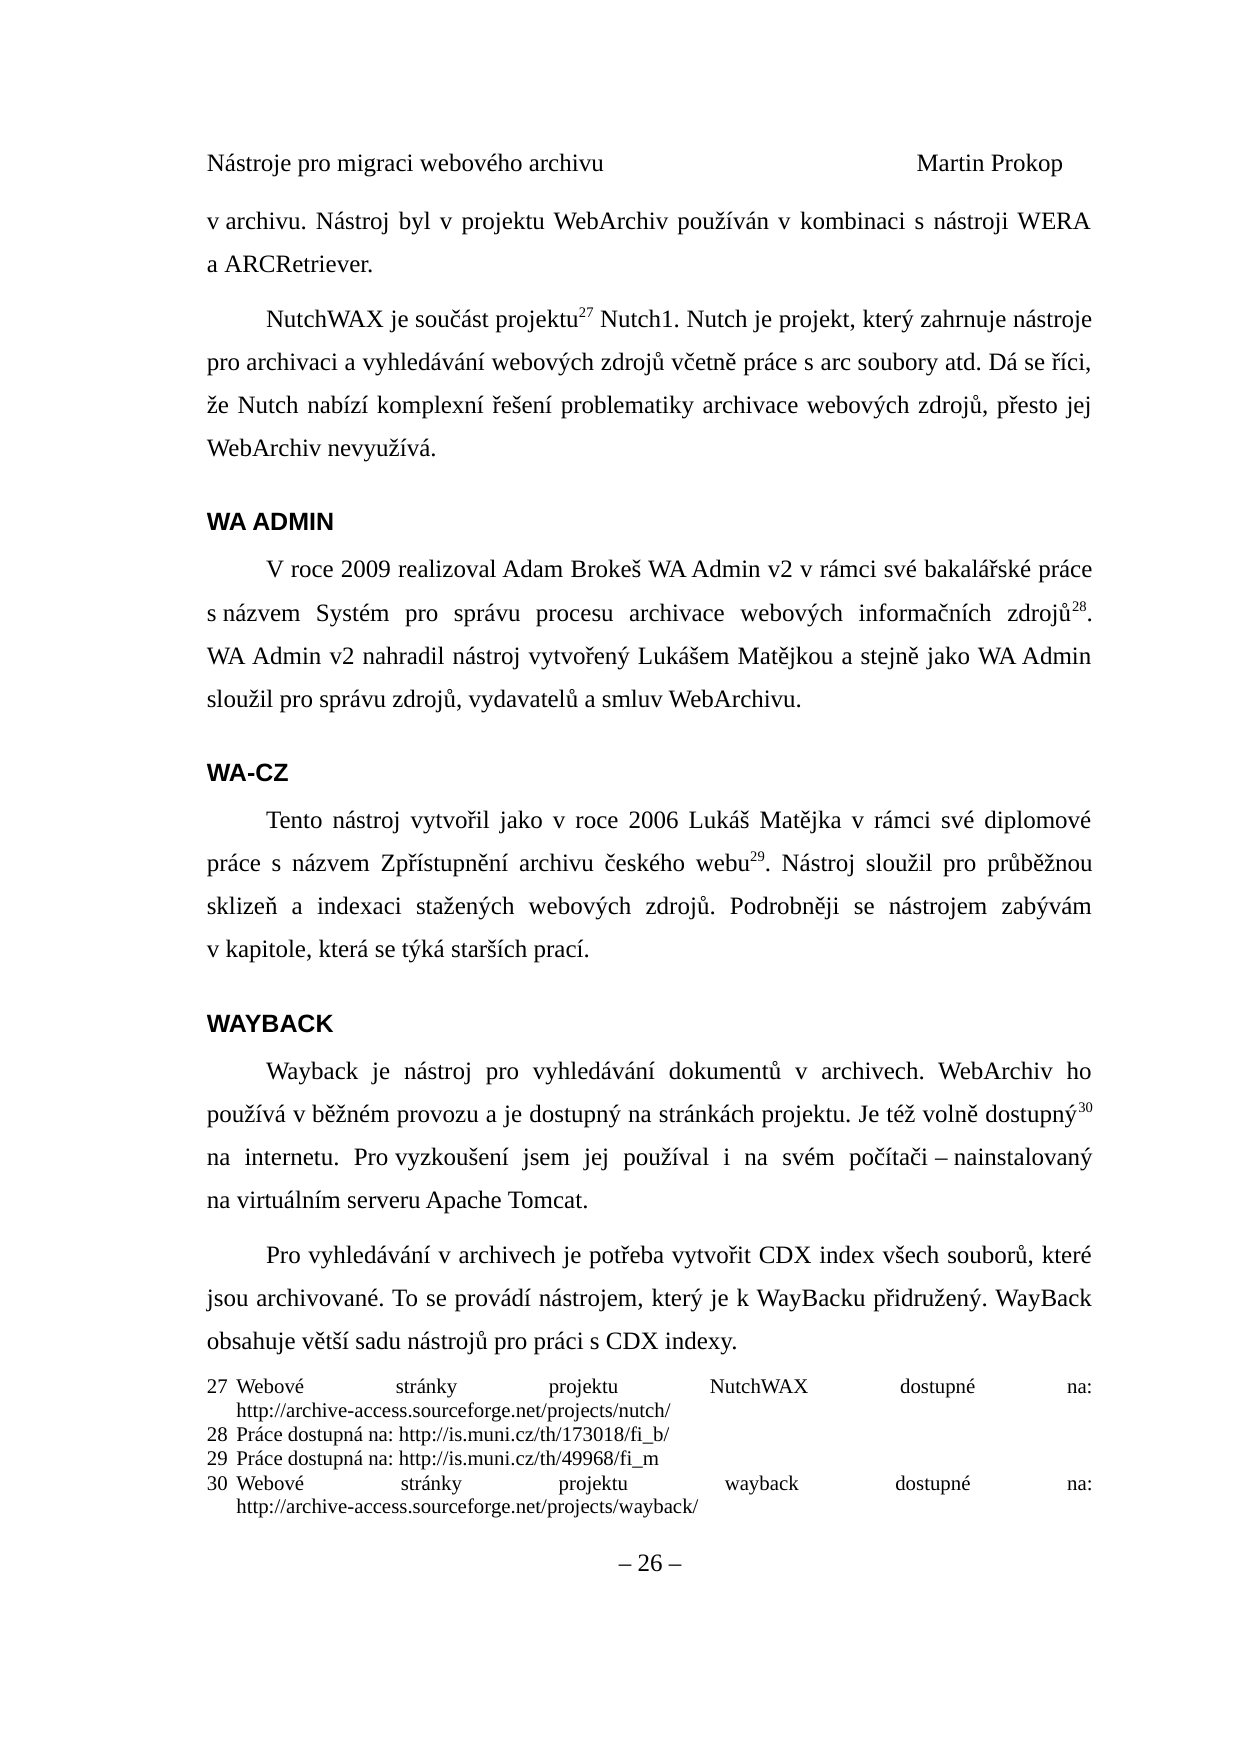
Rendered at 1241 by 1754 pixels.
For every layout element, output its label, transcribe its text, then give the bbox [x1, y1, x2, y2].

text Wayback je nástroj pro vyhledávání dokumentů v archivech. WebArchiv ho používá v běžném provozu a je dostupný na stránkách projektu. Je též volně dostupný na internetu. Pro vyzkoušení jsem jej používal i na svém počítači – nainstalovaný na virtuálním serveru Apache Tomcat. [207, 1056, 1093, 1214]
text v archivu. Nástroj byl v projektu WebArchiv používán v kombinaci s nástroji WERA a ARCRetriever. [207, 206, 1093, 278]
subtitle WA-CZ [207, 758, 1093, 787]
text Tento nástroj vytvořil jako v roce 2006 Lukáš Matějka v rámci své diplomové práce s názvem Zpřístupnění archivu českého webu. Nástroj sloužil pro průběžnou sklizeň a indexaci stažených webových zdrojů. Podrobněji se nástrojem zabývám v kapitole, která se týká starších prací. [207, 805, 1093, 963]
text V roce 2009 realizoval Adam Brokeš WA Admin v2 v rámci své bakalářské práce s názvem Systém pro správu procesu archivace webových informačních zdrojů. WA Admin v2 nahradil nástroj vytvořený Lukášem Matějkou a stejně jako WA Admin sloužil pro správu zdrojů, vydavatelů a smluv WebArchivu. [207, 554, 1093, 713]
text Webové stránky projektu wayback dostupné na: http://archive-access.sourceforge.net/projects/wayback/ [207, 1470, 1093, 1518]
text Práce dostupná na: http://is.muni.cz/th/173018/fi_b/ [207, 1422, 1093, 1446]
text Práce dostupná na: http://is.muni.cz/th/49968/fi_m [207, 1446, 1093, 1470]
subtitle WA ADMIN [207, 507, 1093, 536]
text NutchWAX je součást projektu Nutch1. Nutch je projekt, který zahrnuje nástroje pro archivaci a vyhledávání webových zdrojů včetně práce s arc soubory atd. Dá se říci, že Nutch nabízí komplexní řešení problematiky archivace webových zdrojů, přesto jej WebArchiv nevyužívá. [207, 304, 1093, 462]
text Webové stránky projektu NutchWAX dostupné na: http://archive-access.sourceforge.net/projects/nutch/ [207, 1374, 1093, 1422]
subtitle WAYBACK [207, 1009, 1093, 1037]
text Pro vyhledávání v archivech je potřeba vytvořit CDX index všech souborů, které jsou archivované. To se provádí nástrojem, který je k WayBacku přidružený. WayBack obsahuje větší sadu nástrojů pro práci s CDX indexy. [207, 1240, 1093, 1355]
